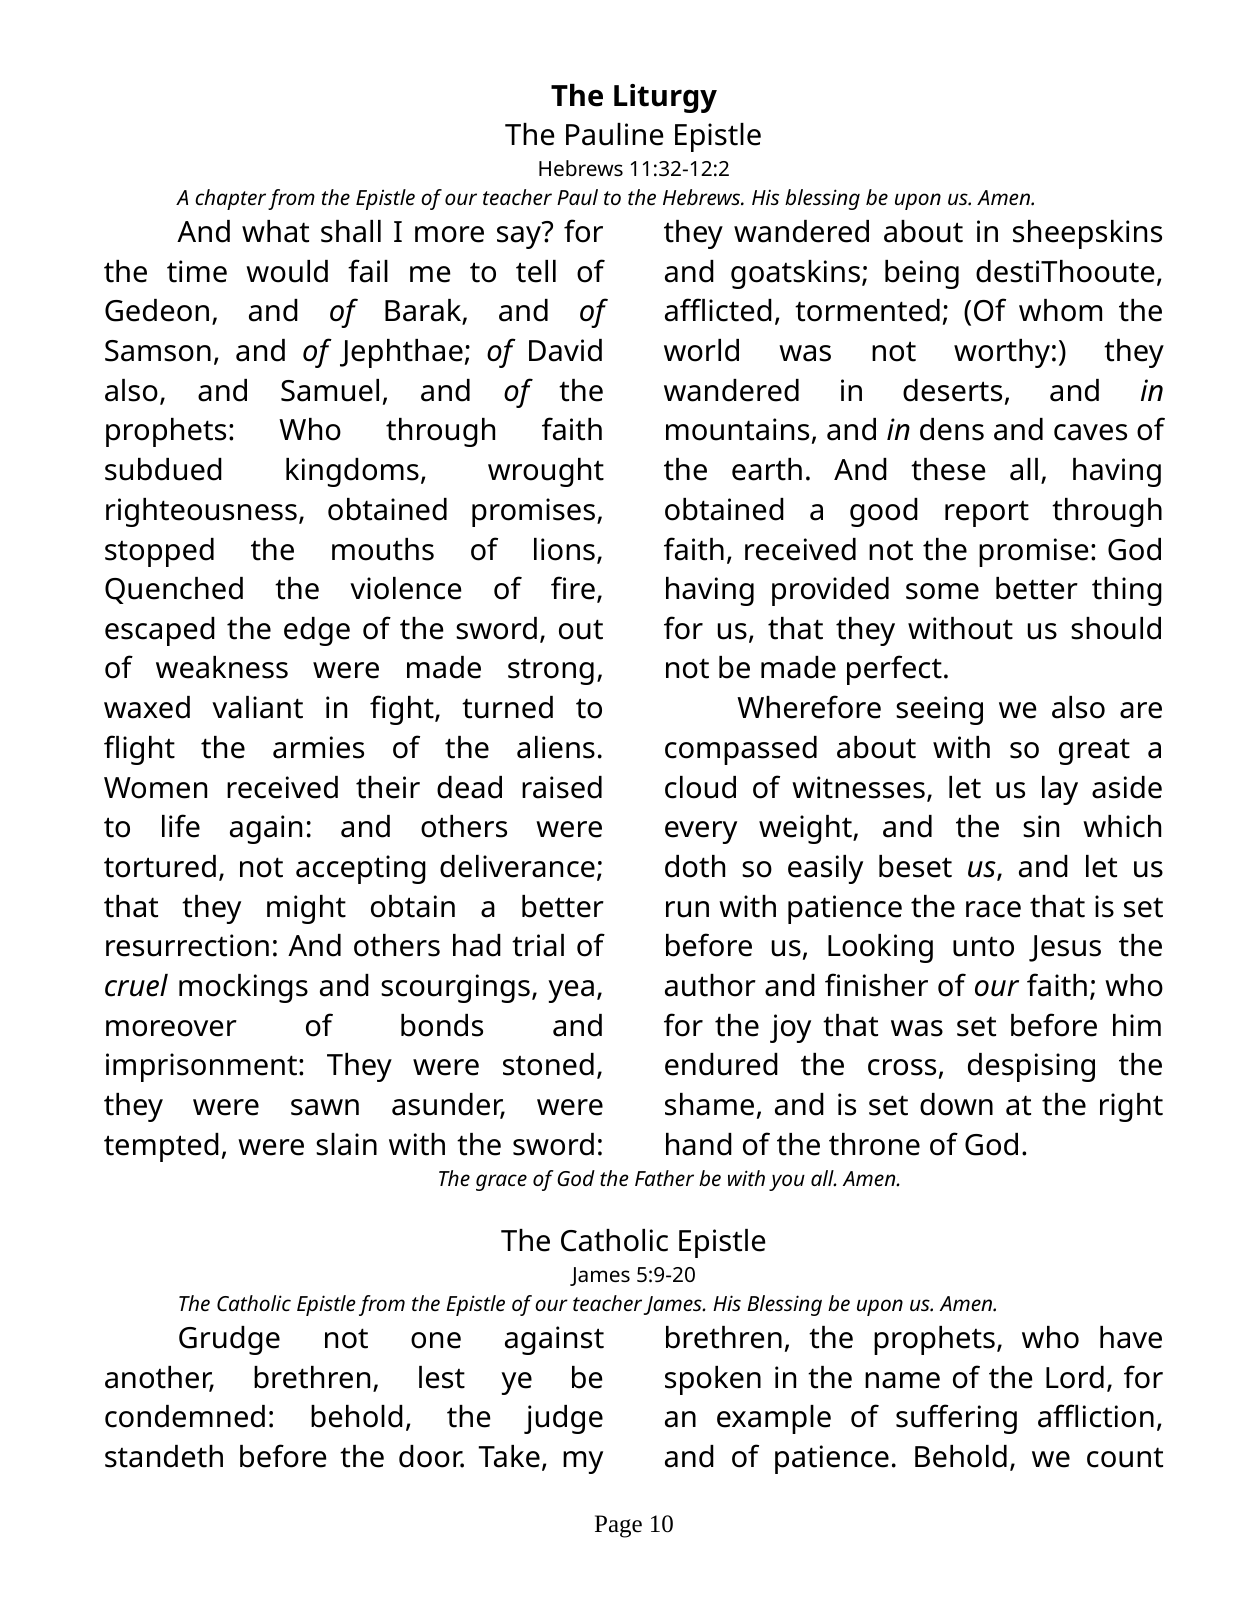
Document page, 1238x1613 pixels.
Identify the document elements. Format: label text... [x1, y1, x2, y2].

text The grace of God the Father be with you all. Amen. [103, 1164, 1164, 1192]
text Grudge not one against another, brethren, lest ye be condemned: behold, the judge standeth before the door. Take, my [103, 1317, 604, 1476]
text The Catholic Epistle from the Epistle of our teacher James. His Blessing be upon us. Amen. [103, 1289, 1164, 1317]
text Hebrews 11:32-12:2 [103, 154, 1164, 183]
text brethren, the prophets, who have spoken in the name of the Lord, for an example of suffering affliction, and of patience. Behold, we count [663, 1317, 1164, 1476]
text James 5:9-20 [103, 1260, 1164, 1289]
text The Pauline Epistle [103, 115, 1164, 154]
text And what shall I more say? for the time would fail me to tell of Gedeon, and of Barak, and of Samson, and of Jephthae; of David also, and Samuel, and of the prophets: Who through faith subdued kingdoms, wrought righteousness, obtained promises, stopped the mouths of lions, Quenched the violence of fire, escaped the edge of the sword, out of weakness were made strong, waxed valiant in fight, turned to flight the armies of the aliens. Women received their dead raised to life again: and others were tortured, not accepting deliverance; that they might obtain a better resurrection: And others had trial of cruel mockings and scourgings, yea, moreover of bonds and imprisonment: They were stoned, they were sawn asunder, were tempted, were slain with the sword: [103, 211, 604, 1164]
text The Catholic Epistle [103, 1221, 1164, 1260]
text A chapter from the Epistle of our teacher Paul to the Hebrews. His blessing be upon us. Amen. [103, 183, 1164, 211]
text they wandered about in sheepskins and goatskins; being destiThooute, afflicted, tormented; (Of whom the world was not worthy:) they wandered in deserts, and in mountains, and in dens and caves of the earth. And these all, having obtained a good report through faith, received not the promise: God having provided some better thing for us, that they without us should not be made perfect. [663, 211, 1164, 687]
text Wherefore seeing we also are compassed about with so great a cloud of witnesses, let us lay aside every weight, and the sin which doth so easily beset us, and let us run with patience the race that is set before us, Looking unto Jesus the author and finisher of our faith; who for the joy that was set before him endured the cross, despising the shame, and is set down at the right hand of the throne of God. [663, 687, 1164, 1164]
text The Liturgy [103, 75, 1164, 115]
